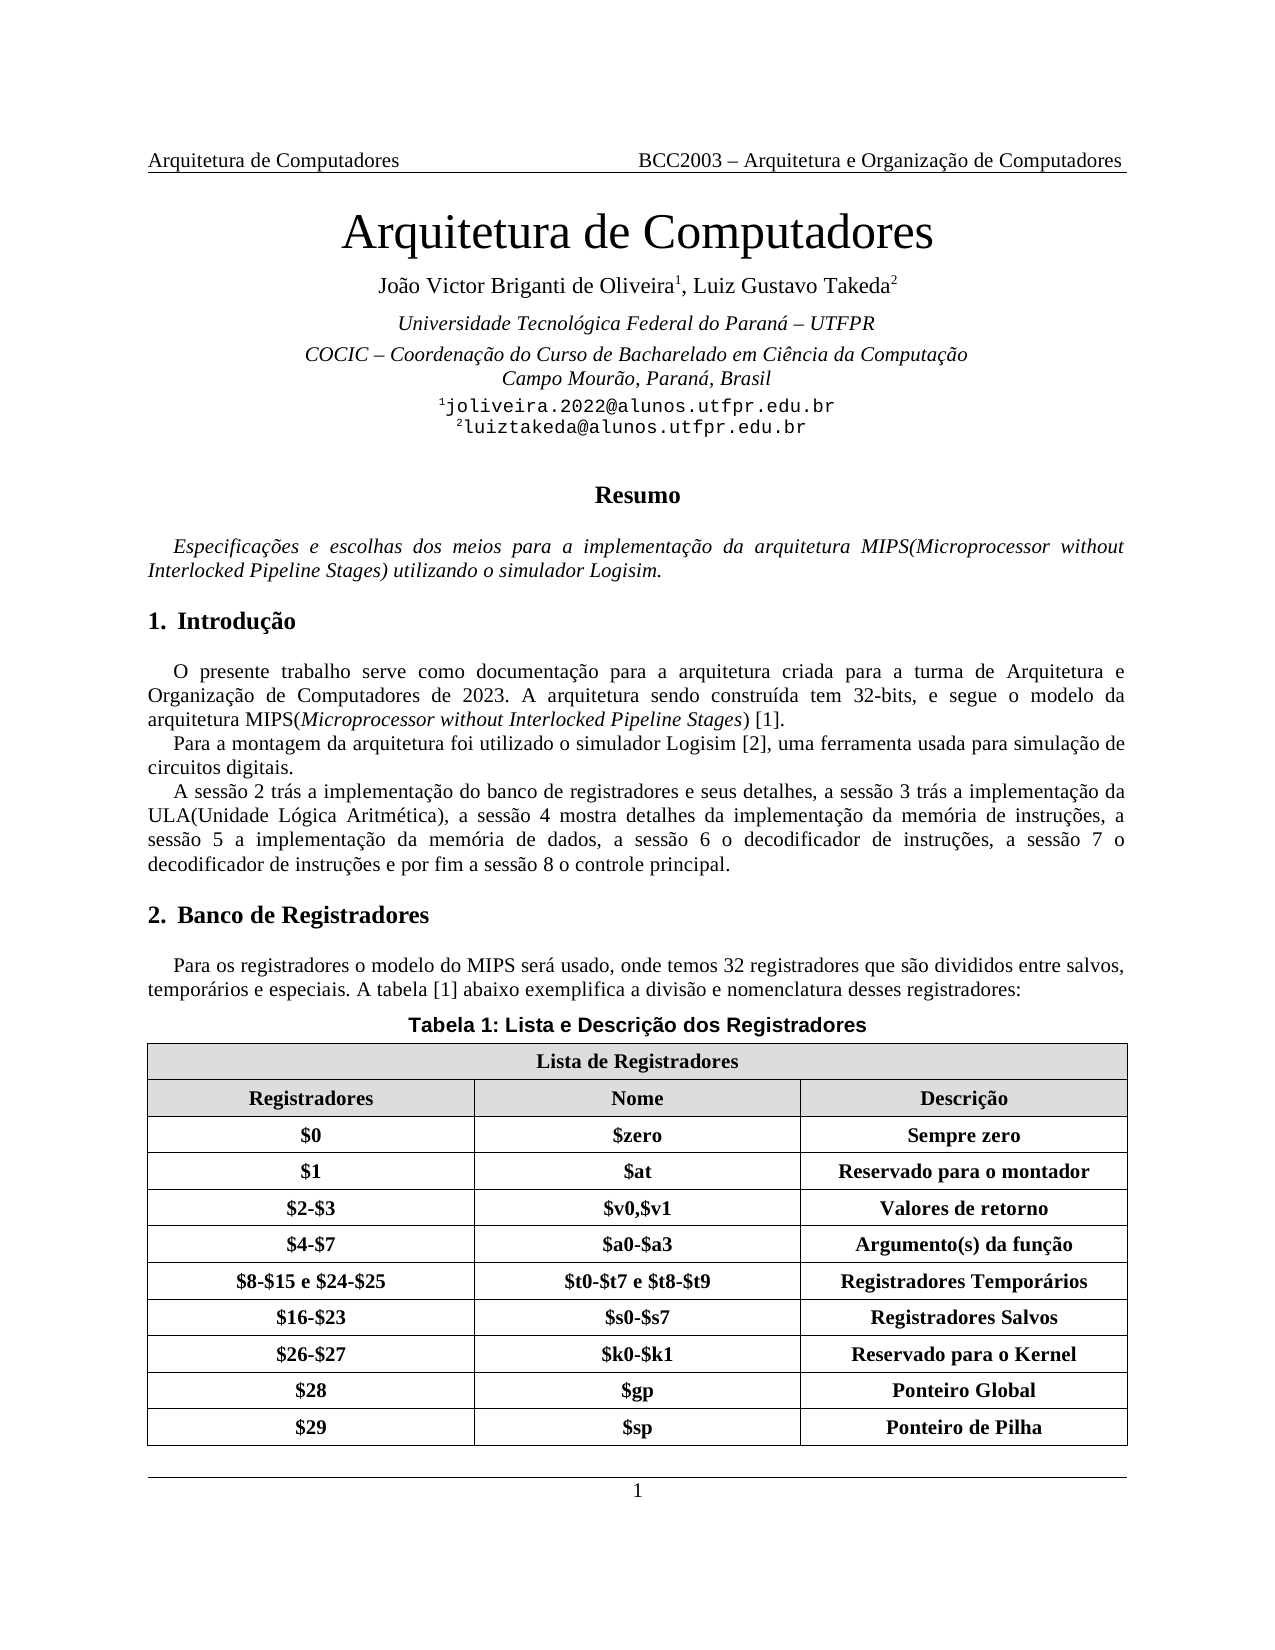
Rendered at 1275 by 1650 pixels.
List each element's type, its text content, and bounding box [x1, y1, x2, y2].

table_cell $8-$15 e $24-$25 [148, 1263, 474, 1298]
table_cell $29 [148, 1409, 474, 1445]
table_cell $4-$7 [148, 1226, 474, 1262]
subtitle Introdução [148, 606, 1127, 635]
table_cell $t0-$t7 e $t8-$t9 [475, 1263, 800, 1298]
table_cell $28 [148, 1373, 474, 1408]
table_header Lista de Registradores [148, 1044, 1127, 1079]
table_cell $sp [475, 1409, 800, 1445]
text 1joliveira.2022@alunos.utfpr.edu.br 2luiztakeda@alunos.utfpr.edu.br [148, 396, 1127, 439]
table_cell $16-$23 [148, 1300, 474, 1335]
text O presente trabalho serve como documentação para a arquitetura criada para a turma de Arquitetura e Organização de Computadores de 2023. A arquitetura sendo construída tem 32-bits, e segue o modelo da arquitetura MIPS(Microprocessor without Interlocked Pipeline Stages) [1]. [148, 659, 1127, 731]
table_cell Ponteiro de Pilha [801, 1409, 1127, 1445]
table_cell Nome [475, 1080, 800, 1116]
text COCIC – Coordenação do Curso de Bacharelado em Ciência da Computação Campo Mourão, Paraná, Brasil [148, 342, 1127, 390]
table_cell $gp [475, 1373, 800, 1408]
text Especificações e escolhas dos meios para a implementação da arquitetura MIPS(Microprocessor without Interlocked Pipeline Stages) utilizando o simulador Logisim. [148, 533, 1127, 582]
text Para a montagem da arquitetura foi utilizado o simulador Logisim [2], uma ferramenta usada para simulação de circuitos digitais. [148, 731, 1127, 779]
text Para os registradores o modelo do MIPS será usado, onde temos 32 registradores que são divididos entre salvos, temporários e especiais. A tabela [1] abaixo exemplifica a divisão e nomenclatura desses registradores: [148, 953, 1127, 1001]
table_cell $v0,$v1 [475, 1190, 800, 1225]
text A sessão 2 trás a implementação do banco de registradores e seus detalhes, a sessão 3 trás a implementação da ULA(Unidade Lógica Aritmética), a sessão 4 mostra detalhes da implementação da memória de instruções, a sessão 5 a implementação da memória de dados, a sessão 6 o decodificador de instruções, a sessão 7 o decodificador de instruções e por fim a sessão 8 o controle principal. [148, 779, 1127, 875]
text Tabela 1: Lista e Descrição dos Registradores [148, 1012, 1127, 1037]
table_cell $at [475, 1153, 800, 1189]
table_cell Registradores Salvos [801, 1300, 1127, 1335]
table_cell Ponteiro Global [801, 1373, 1127, 1408]
title Arquitetura de Computadores [148, 202, 1127, 260]
table_cell $zero [475, 1117, 800, 1152]
table_cell Registradores Temporários [801, 1263, 1127, 1298]
table_cell Descrição [801, 1080, 1127, 1116]
table_cell $a0-$a3 [475, 1226, 800, 1262]
text João Victor Briganti de Oliveira1, Luiz Gustavo Takeda2 [148, 272, 1127, 299]
table_cell $0 [148, 1117, 474, 1152]
table_cell Reservado para o montador [801, 1153, 1127, 1189]
table_cell $2-$3 [148, 1190, 474, 1225]
table_cell $k0-$k1 [475, 1336, 800, 1372]
table_cell Reservado para o Kernel [801, 1336, 1127, 1372]
table_cell Argumento(s) da função [801, 1226, 1127, 1262]
text Universidade Tecnológica Federal do Paraná – UTFPR [148, 311, 1127, 335]
table_cell Valores de retorno [801, 1190, 1127, 1225]
table_cell Registradores [148, 1080, 474, 1116]
table_cell Sempre zero [801, 1117, 1127, 1152]
table_cell $26-$27 [148, 1336, 474, 1372]
subtitle Banco de Registradores [148, 899, 1127, 928]
title Resumo [148, 480, 1127, 509]
table_cell $s0-$s7 [475, 1300, 800, 1335]
table_cell $1 [148, 1153, 474, 1189]
